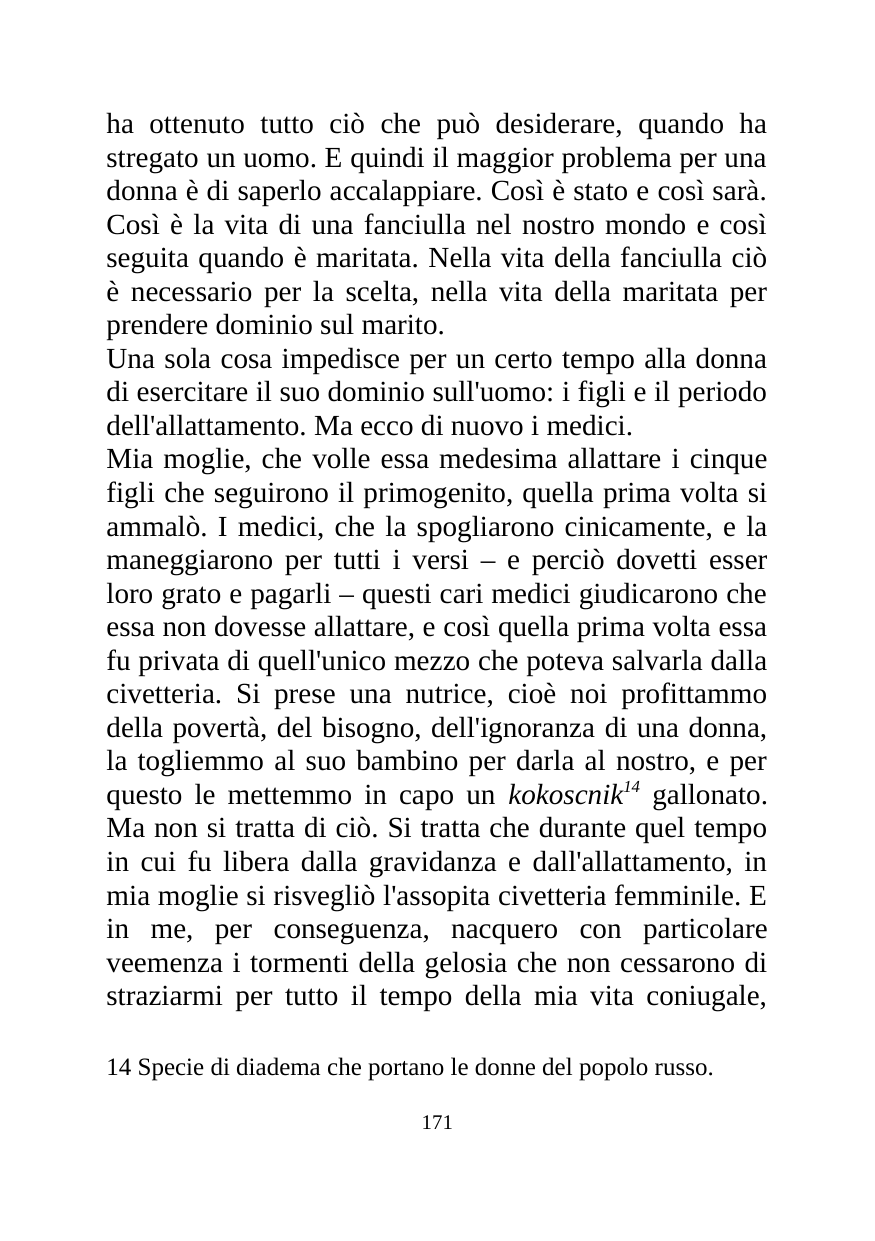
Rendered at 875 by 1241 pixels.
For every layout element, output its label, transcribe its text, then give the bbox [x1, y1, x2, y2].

text Specie di diadema che portano le donne del popolo russo. [106, 1052, 768, 1080]
text ha ottenuto tutto ciò che può desiderare, quando ha stregato un uomo. E quindi il maggior problema per una donna è di saperlo accalappiare. Così è stato e così sarà. Così è la vita di una fanciulla nel nostro mondo e così seguita quando è maritata. Nella vita della fanciulla ciò è necessario per la scelta, nella vita della maritata per prendere dominio sul marito. [106, 106, 768, 341]
text Una sola cosa impedisce per un certo tempo alla donna di esercitare il suo dominio sull'uomo: i figli e il periodo dell'allattamento. Ma ecco di nuovo i medici. [106, 341, 768, 442]
text Mia moglie, che volle essa medesima allattare i cinque figli che seguirono il primogenito, quella prima volta si ammalò. I medici, che la spogliarono cinicamente, e la maneggiarono per tutti i versi – e perciò dovetti esser loro grato e pagarli – questi cari medici giudicarono che essa non dovesse allattare, e così quella prima volta essa fu privata di quell'unico mezzo che poteva salvarla dalla civetteria. Si prese una nutrice, cioè noi profittammo della povertà, del bisogno, dell'ignoranza di una donna, la togliemmo al suo bambino per darla al nostro, e per questo le mettemmo in capo un kokoscnik gallonato. Ma non si tratta di ciò. Si tratta che durante quel tempo in cui fu libera dalla gravidanza e dall'allattamento, in mia moglie si risvegliò l'assopita civetteria femminile. E in me, per conseguenza, nacquero con particolare veemenza i tormenti della gelosia che non cessarono di straziarmi per tutto il tempo della mia vita coniugale, [106, 442, 768, 1012]
